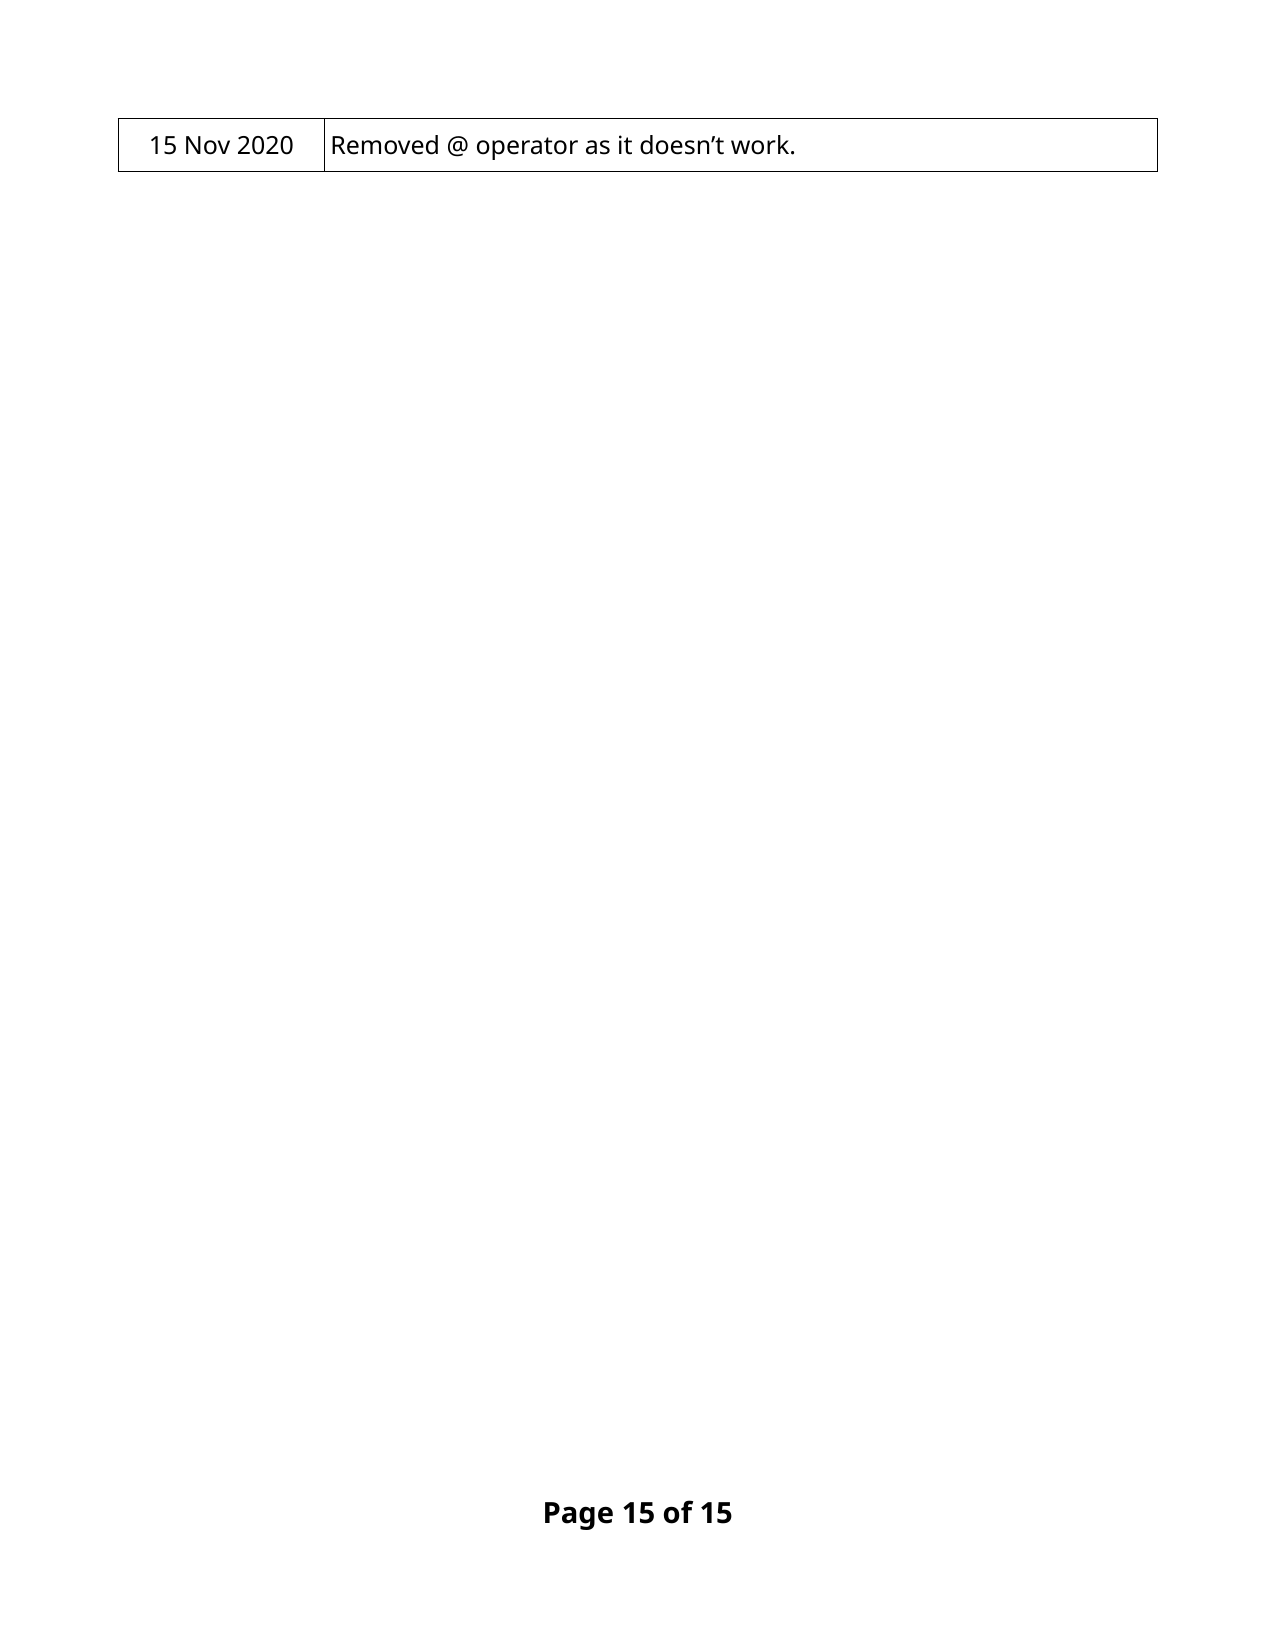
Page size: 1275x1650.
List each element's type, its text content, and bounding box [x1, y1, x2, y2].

table_cell Removed @ operator as it doesn’t work. [325, 119, 1157, 171]
table_cell 15 Nov 2020 [119, 119, 324, 171]
